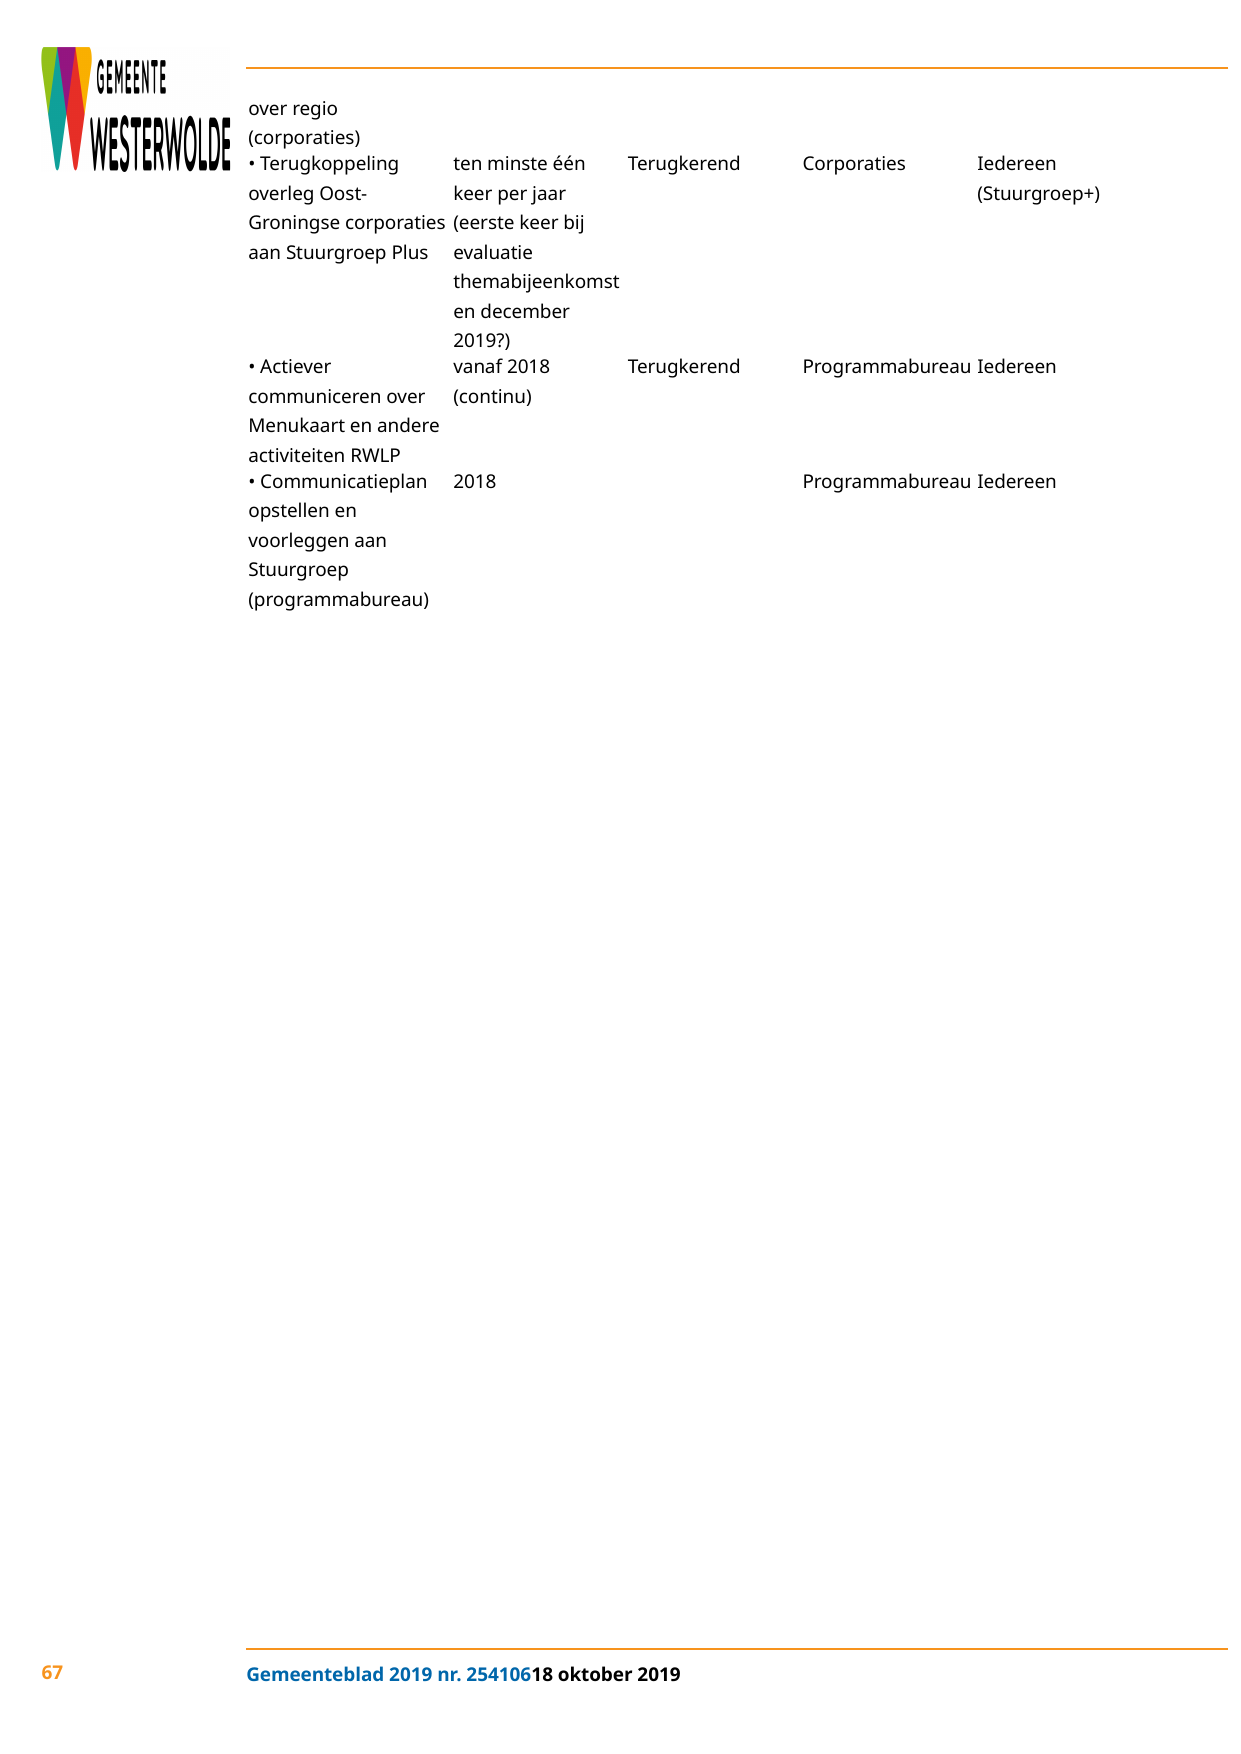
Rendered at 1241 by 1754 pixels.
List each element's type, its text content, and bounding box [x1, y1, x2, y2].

table_cell Corporaties [802, 150, 977, 353]
table_cell vanaf 2018 (continu) [453, 353, 628, 468]
table_cell [453, 95, 628, 150]
table_cell Terugkerend [628, 150, 802, 353]
table_cell Iedereen [977, 468, 1152, 612]
table_cell over regio (corporaties) [248, 95, 453, 150]
table_cell Iedereen (Stuurgroep+) [977, 150, 1152, 353]
table_cell ten minste één keer per jaar (eerste keer bij evaluatie themabijeenkomsten december 2019?) [453, 150, 628, 353]
table_cell • Terugkoppeling overleg Oost-Groningse corporaties aan Stuurgroep Plus [248, 150, 453, 353]
table_cell Programmabureau [802, 353, 977, 468]
table_cell [977, 95, 1152, 150]
table_cell [628, 468, 802, 612]
table_cell Programmabureau [802, 468, 977, 612]
table_cell [802, 95, 977, 150]
picture [41, 47, 231, 172]
table_cell • Actiever communiceren over Menukaart en andere activiteiten RWLP [248, 353, 453, 468]
table_cell [628, 95, 802, 150]
table_cell 2018 [453, 468, 628, 612]
table_cell Iedereen [977, 353, 1152, 468]
table_cell • Communicatieplan opstellen en voorleggen aan Stuurgroep (programmabureau) [248, 468, 453, 612]
table_cell Terugkerend [628, 353, 802, 468]
